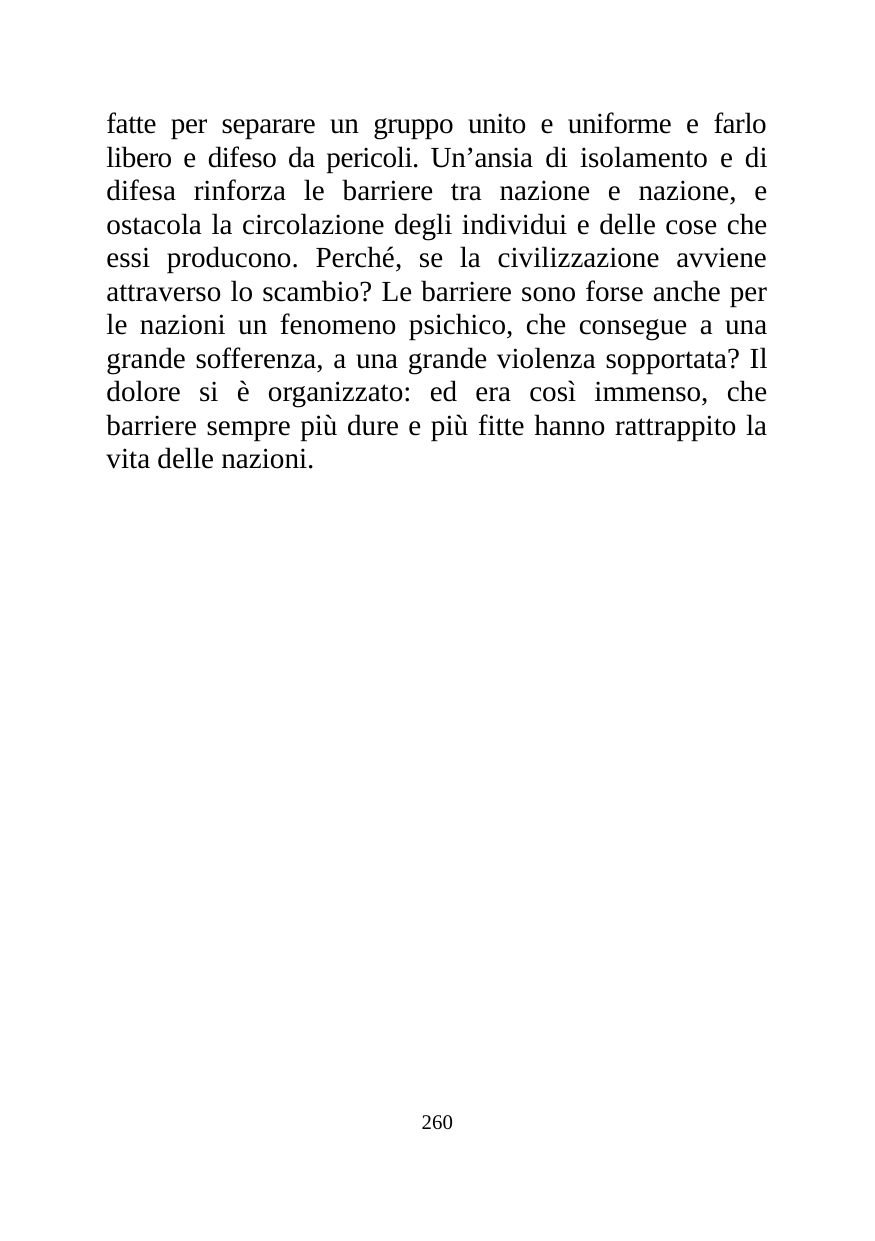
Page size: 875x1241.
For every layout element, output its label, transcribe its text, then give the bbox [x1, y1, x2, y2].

text fatte per separare un gruppo unito e uniforme e farlo libero e difeso da pericoli. Un’ansia di isolamento e di difesa rinforza le barriere tra nazione e nazione, e ostacola la circolazione degli individui e delle cose che essi producono. Perché, se la civilizzazione avviene attraverso lo scambio? Le barriere sono forse anche per le nazioni un fenomeno psichico, che consegue a una grande sofferenza, a una grande violenza sopportata? Il dolore si è organizzato: ed era così immenso, che barriere sempre più dure e più fitte hanno rattrappito la vita delle nazioni. [106, 106, 768, 475]
